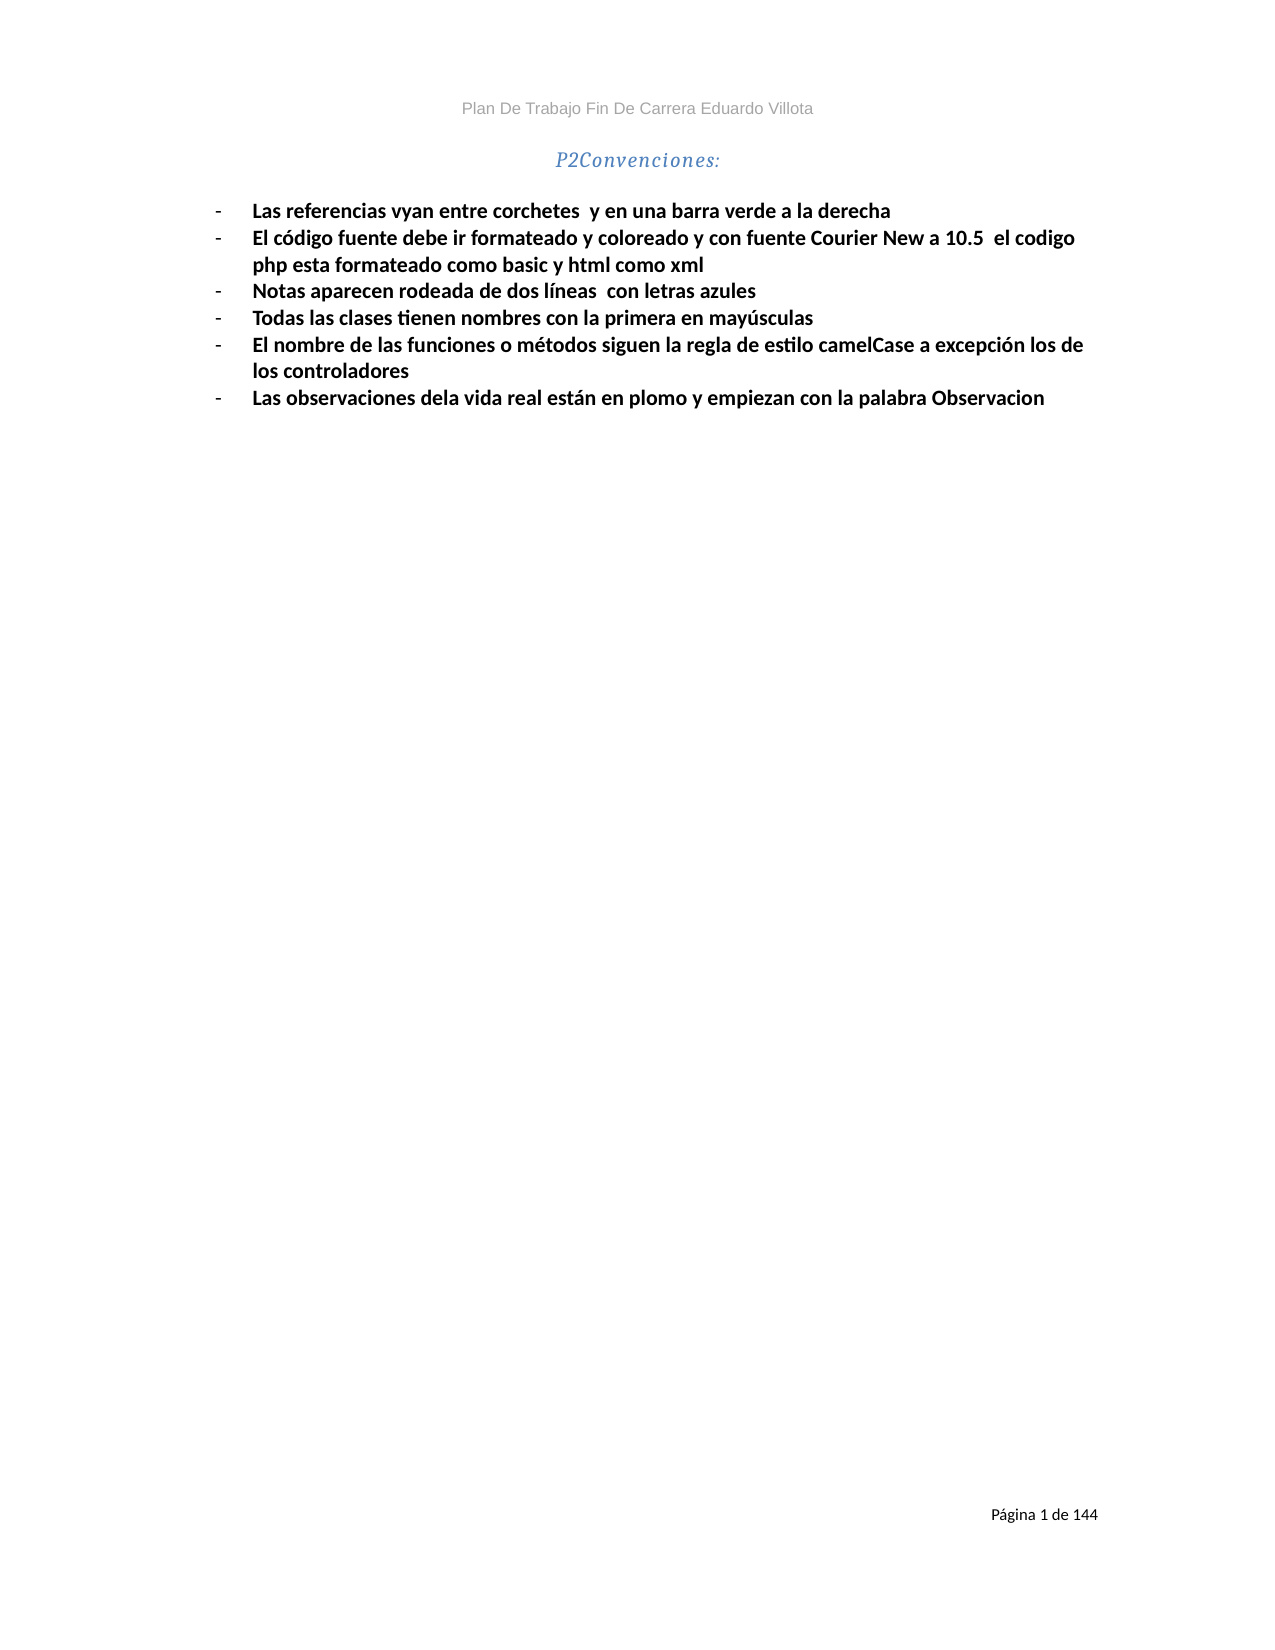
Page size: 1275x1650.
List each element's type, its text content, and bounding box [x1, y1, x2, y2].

list Las referencias vyan entre corchetes y en una barra verde a la derecha [215, 197, 1098, 224]
subtitle P2Convenciones: [177, 148, 1098, 173]
list El nombre de las funciones o métodos siguen la regla de estilo camelCase a excepción los de los controladores [215, 331, 1098, 384]
list Notas aparecen rodeada de dos líneas con letras azules [215, 277, 1098, 304]
list Todas las clases tienen nombres con la primera en mayúsculas [215, 304, 1098, 331]
list Las observaciones dela vida real están en plomo y empiezan con la palabra Observacion [215, 384, 1098, 411]
list El código fuente debe ir formateado y coloreado y con fuente Courier New a 10.5 el codigo php esta formateado como basic y html como xml [215, 224, 1098, 277]
